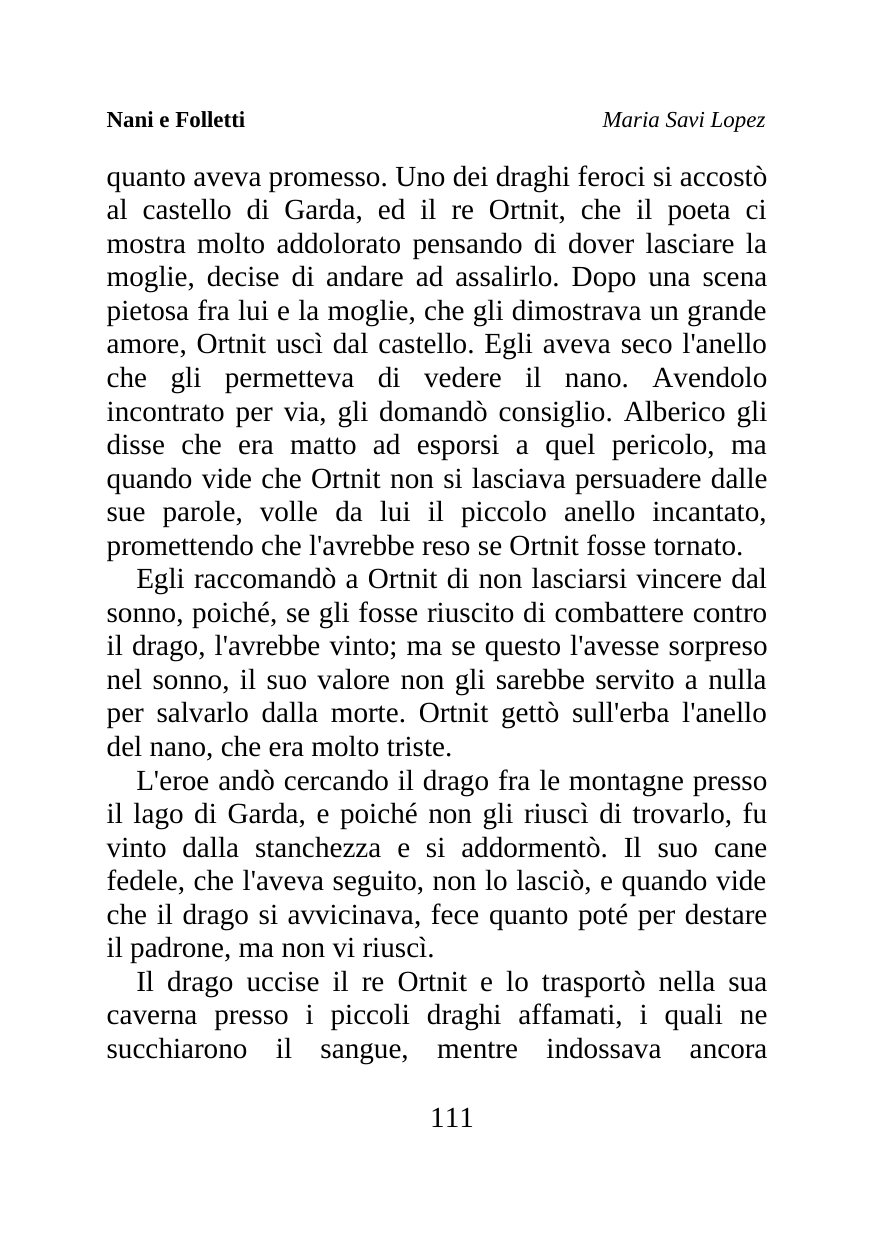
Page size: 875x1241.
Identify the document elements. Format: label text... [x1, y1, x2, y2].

text Egli raccomandò a Ortnit di non lasciarsi vincere dal sonno, poiché, se gli fosse riuscito di combattere contro il drago, l'avrebbe vinto; ma se questo l'avesse sorpreso nel sonno, il suo valore non gli sarebbe servito a nulla per salvarlo dalla morte. Ortnit gettò sull'erba l'anello del nano, che era molto triste. [106, 561, 768, 763]
text quanto aveva promesso. Uno dei draghi feroci si accostò al castello di Garda, ed il re Ortnit, che il poeta ci mostra molto addolorato pensando di dover lasciare la moglie, decise di andare ad assalirlo. Dopo una scena pietosa fra lui e la moglie, che gli dimostrava un grande amore, Ortnit uscì dal castello. Egli aveva seco l'anello che gli permetteva di vedere il nano. Avendolo incontrato per via, gli domandò consiglio. Alberico gli disse che era matto ad esporsi a quel pericolo, ma quando vide che Ortnit non si lasciava persuadere dalle sue parole, volle da lui il piccolo anello incantato, promettendo che l'avrebbe reso se Ortnit fosse tornato. [106, 159, 768, 561]
text L'eroe andò cercando il drago fra le montagne presso il lago di Garda, e poiché non gli riuscì di trovarlo, fu vinto dalla stanchezza e si addormentò. Il suo cane fedele, che l'aveva seguito, non lo lasciò, e quando vide che il drago si avvicinava, fece quanto poté per destare il padrone, ma non vi riuscì. [106, 763, 768, 964]
text Il drago uccise il re Ortnit e lo trasportò nella sua caverna presso i piccoli draghi affamati, i quali ne succhiarono il sangue, mentre indossava ancora [106, 964, 768, 1064]
